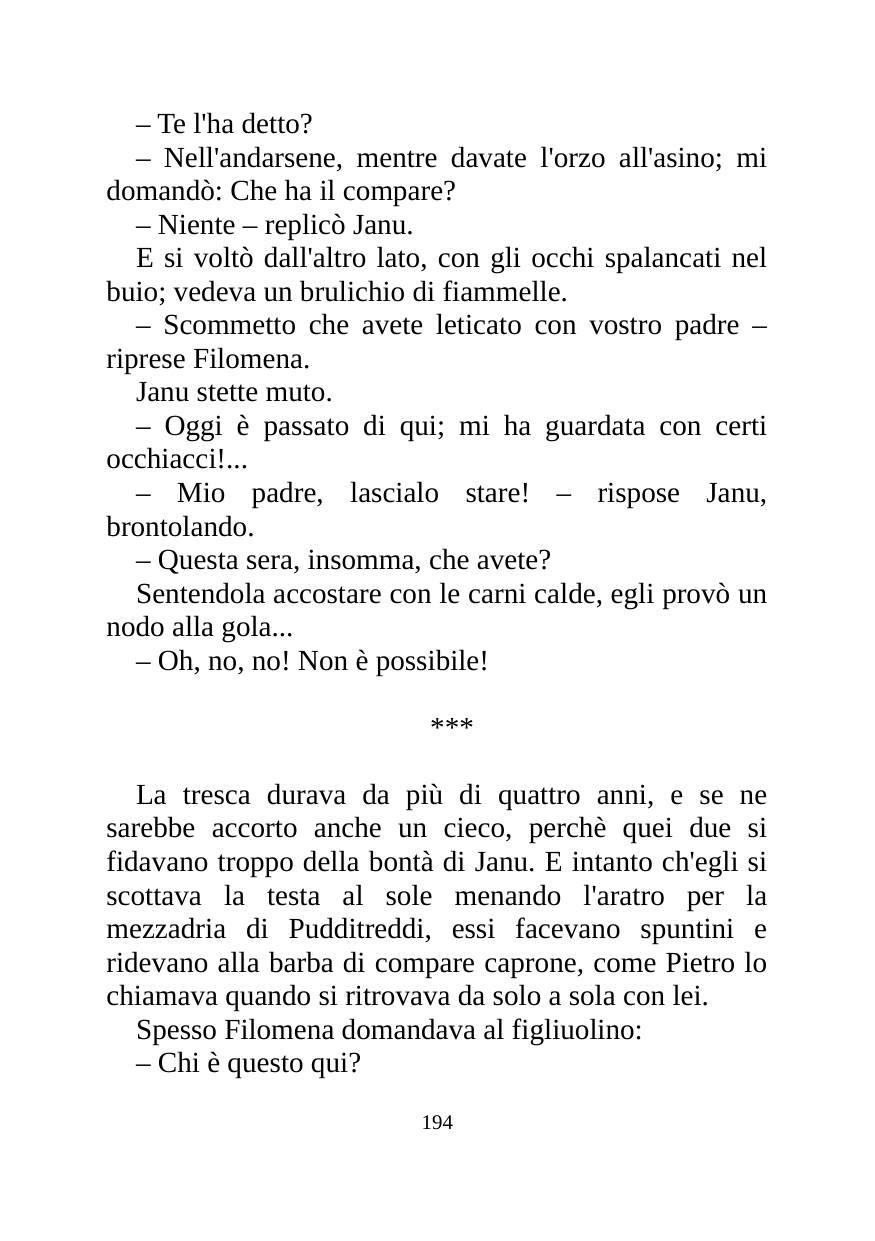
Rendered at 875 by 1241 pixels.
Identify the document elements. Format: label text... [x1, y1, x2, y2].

text – Mio padre, lascialo stare! – rispose Janu, brontolando. [106, 475, 768, 542]
text – Oggi è passato di qui; mi ha guardata con certi occhiacci!... [106, 408, 768, 475]
text – Chi è questo qui? [106, 1045, 768, 1079]
text La tresca durava da più di quattro anni, e se ne sarebbe accorto anche un cieco, perchè quei due si fidavano troppo della bontà di Janu. E intanto ch'egli si scottava la testa al sole menando l'aratro per la mezzadria di Pudditreddi, essi facevano spuntini e ridevano alla barba di compare caprone, come Pietro lo chiamava quando si ritrovava da solo a sola con lei. [106, 777, 768, 1012]
text Spesso Filomena domandava al figliuolino: [106, 1012, 768, 1045]
text – Scommetto che avete leticato con vostro padre – riprese Filomena. [106, 307, 768, 374]
text – Nell'andarsene, mentre davate l'orzo all'asino; mi domandò: Che ha il compare? [106, 140, 768, 207]
text E si voltò dall'altro lato, con gli occhi spalancati nel buio; vedeva un brulichio di fiammelle. [106, 240, 768, 307]
text Janu stette muto. [106, 374, 768, 408]
text – Questa sera, insomma, che avete? [106, 542, 768, 576]
text *** [106, 710, 768, 743]
text – Oh, no, no! Non è possibile! [106, 643, 768, 676]
text – Te l'ha detto? [106, 106, 768, 140]
text – Niente – replicò Janu. [106, 207, 768, 240]
text Sentendola accostare con le carni calde, egli provò un nodo alla gola... [106, 576, 768, 643]
